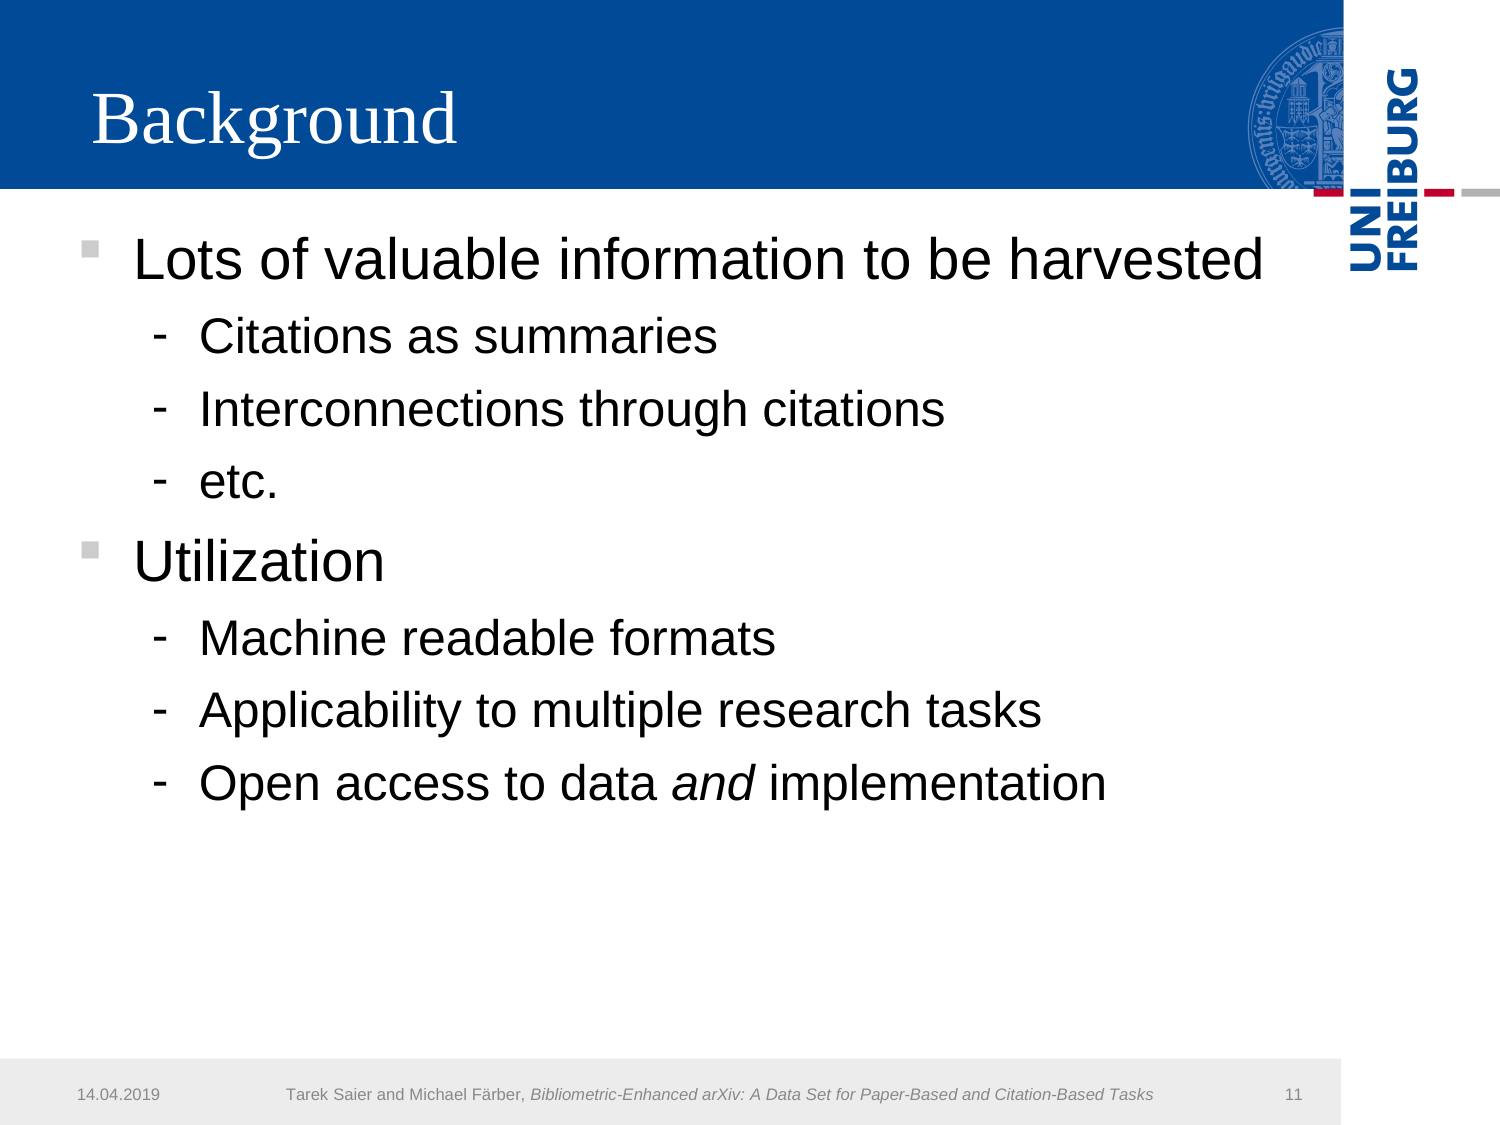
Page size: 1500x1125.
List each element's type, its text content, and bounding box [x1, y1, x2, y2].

title Background [76, 49, 1235, 178]
list Lots of valuable information to be harvested Citations as summaries Interconnections through citations etc. Utilization Machine readable formats Applicability to multiple research tasks Open access to data and implementation [76, 221, 1341, 1009]
picture [0, 0, 1500, 271]
